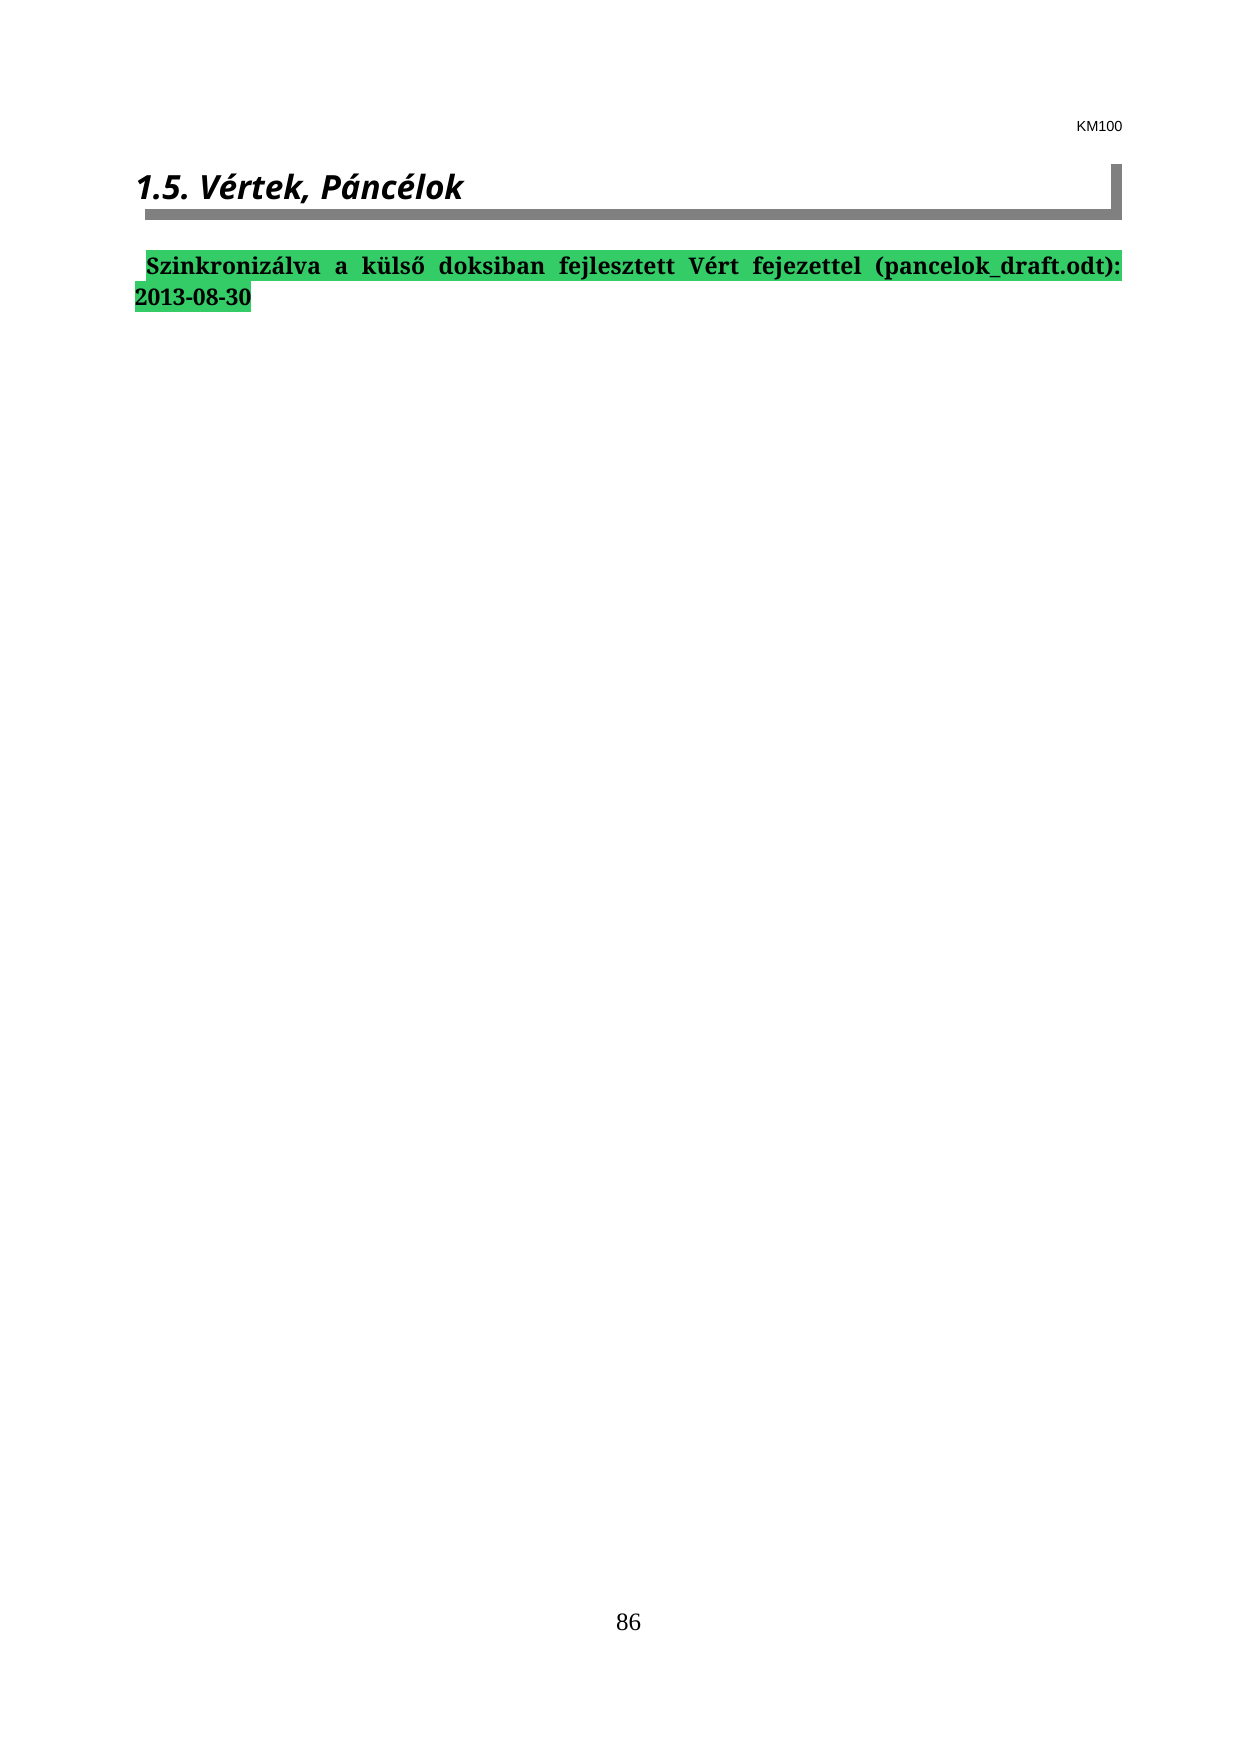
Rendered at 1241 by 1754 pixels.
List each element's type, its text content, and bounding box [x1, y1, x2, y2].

subtitle Vértek, Páncélok [134, 164, 1111, 209]
text Szinkronizálva a külső doksiban fejlesztett Vért fejezettel (pancelok_draft.odt): 2013-08-30 [134, 250, 1122, 312]
